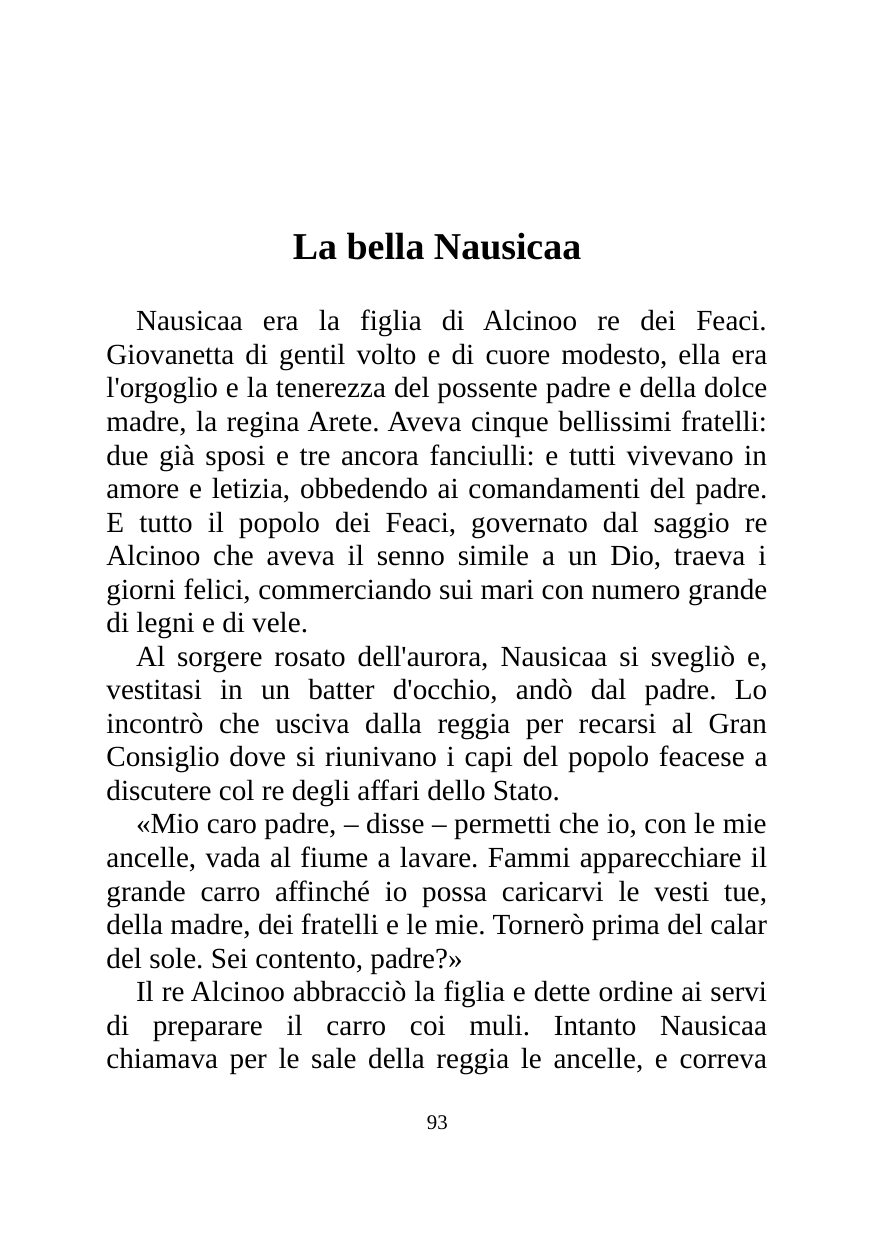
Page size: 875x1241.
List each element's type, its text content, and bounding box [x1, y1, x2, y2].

text Nausicaa era la figlia di Alcinoo re dei Feaci. Giovanetta di gentil volto e di cuore modesto, ella era l'orgoglio e la tenerezza del possente padre e della dolce madre, la regina Arete. Aveva cinque bellissimi fratelli: due già sposi e tre ancora fanciulli: e tutti vivevano in amore e letizia, obbedendo ai comandamenti del padre. E tutto il popolo dei Feaci, governato dal saggio re Alcinoo che aveva il senno simile a un Dio, traeva i giorni felici, commerciando sui mari con numero grande di legni e di vele. [106, 303, 768, 639]
text Il re Alcinoo abbracciò la figlia e dette ordine ai servi di preparare il carro coi muli. Intanto Nausicaa chiamava per le sale della reggia le ancelle, e correva [106, 974, 768, 1075]
text «Mio caro padre, – disse – permetti che io, con le mie ancelle, vada al fiume a lavare. Fammi apparecchiare il grande carro affinché io possa caricarvi le vesti tue, della madre, dei fratelli e le mie. Tornerò prima del calar del sole. Sei contento, padre?» [106, 807, 768, 974]
text Al sorgere rosato dell'aurora, Nausicaa si svegliò e, vestitasi in un batter d'occhio, andò dal padre. Lo incontrò che usciva dalla reggia per recarsi al Gran Consiglio dove si riunivano i capi del popolo feacese a discutere col re degli affari dello Stato. [106, 639, 768, 807]
subtitle La bella Nausicaa [106, 224, 768, 268]
